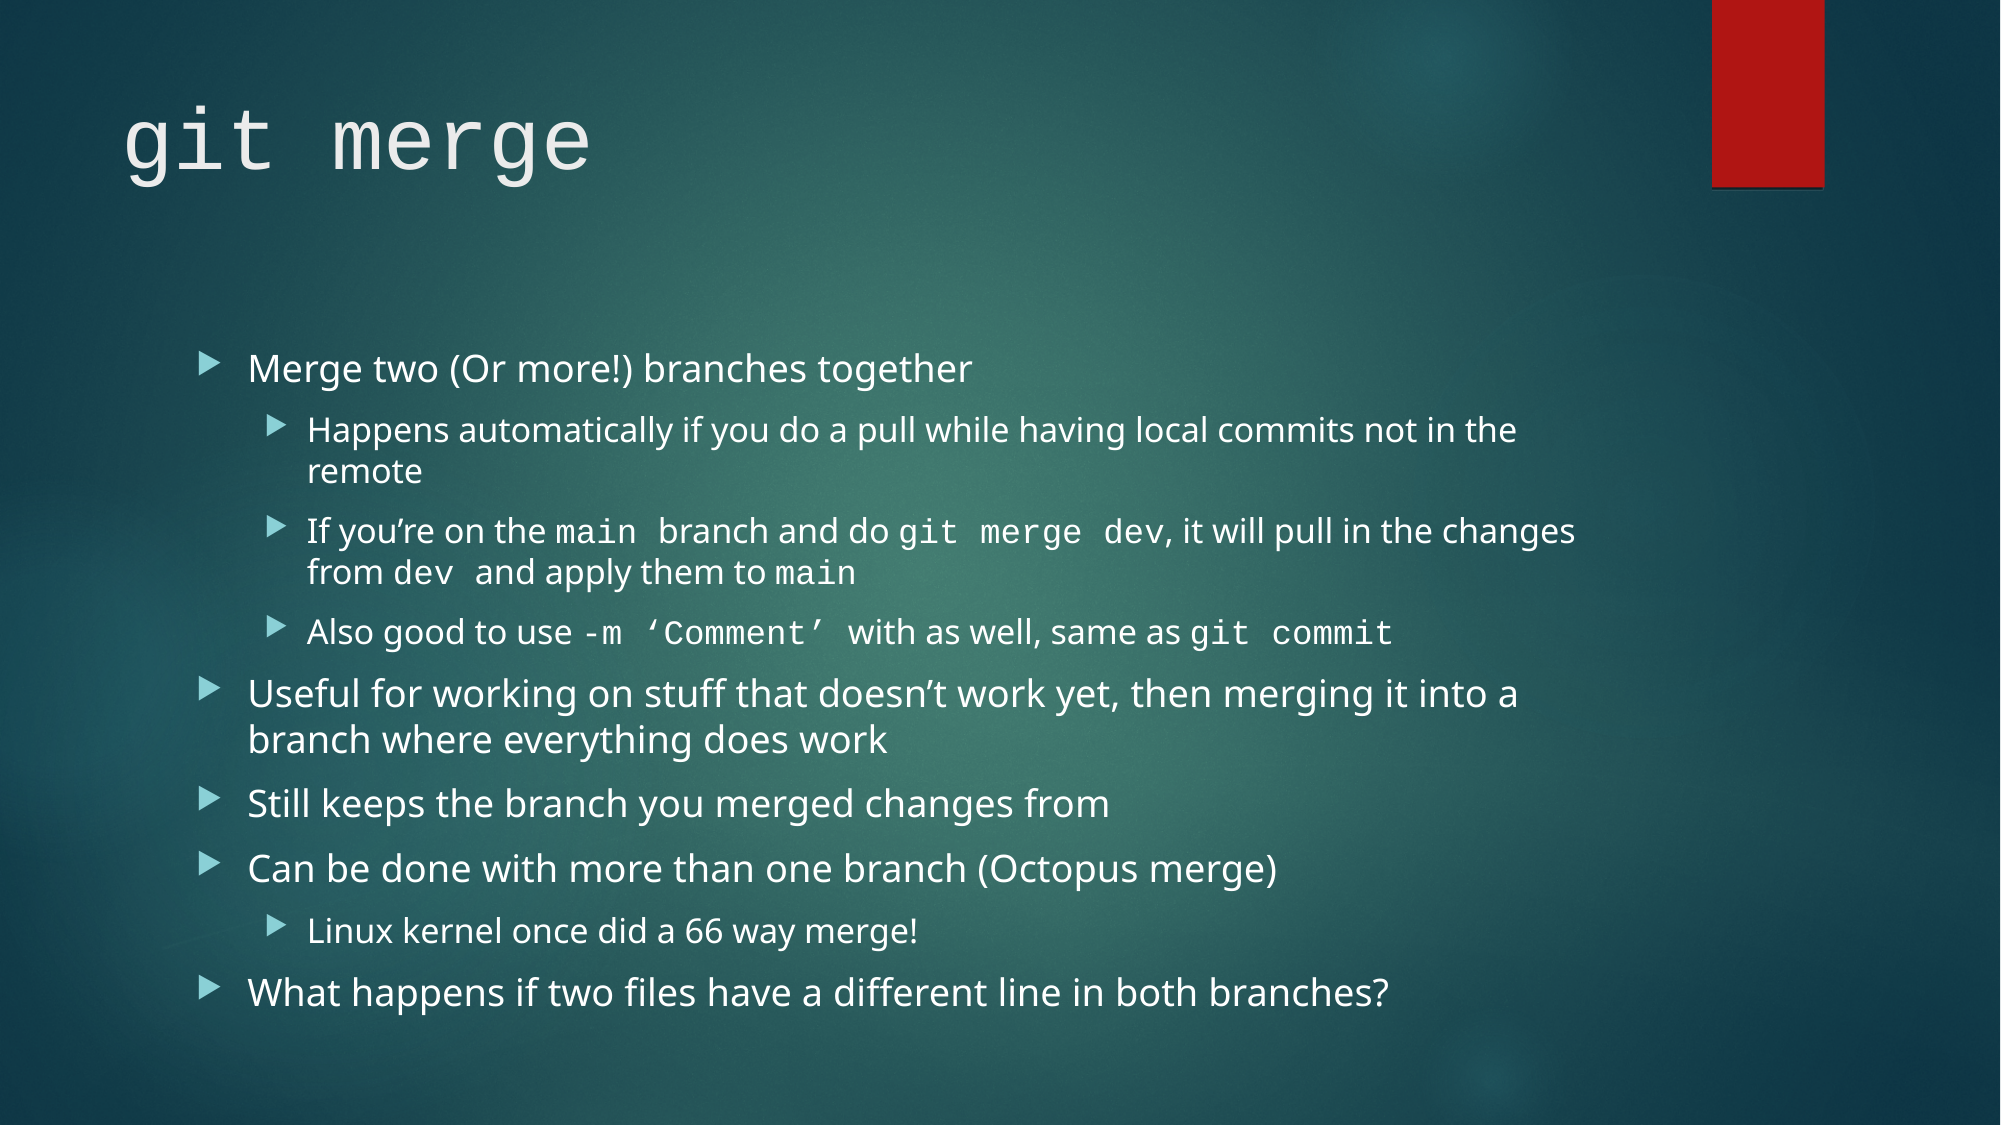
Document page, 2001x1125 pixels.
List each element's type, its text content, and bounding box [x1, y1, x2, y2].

title git merge [106, 74, 1649, 304]
picture [0, 0, 2001, 1125]
list Merge two (Or more!) branches together Happens automatically if you do a pull while having local commits not in the remote If you’re on the main branch and do git merge dev, it will pull in the changes from dev and apply them to main Also good to use -m ‘Comment’ with as well, same as git commit Useful for working on stuff that doesn’t work yet, then merging it into a branch where everything does work Still keeps the branch you merged changes from Can be done with more than one branch (Octopus merge) Linux kernel once did a 66 way merge! What happens if two files have a different line in both branches? [181, 336, 1649, 1025]
